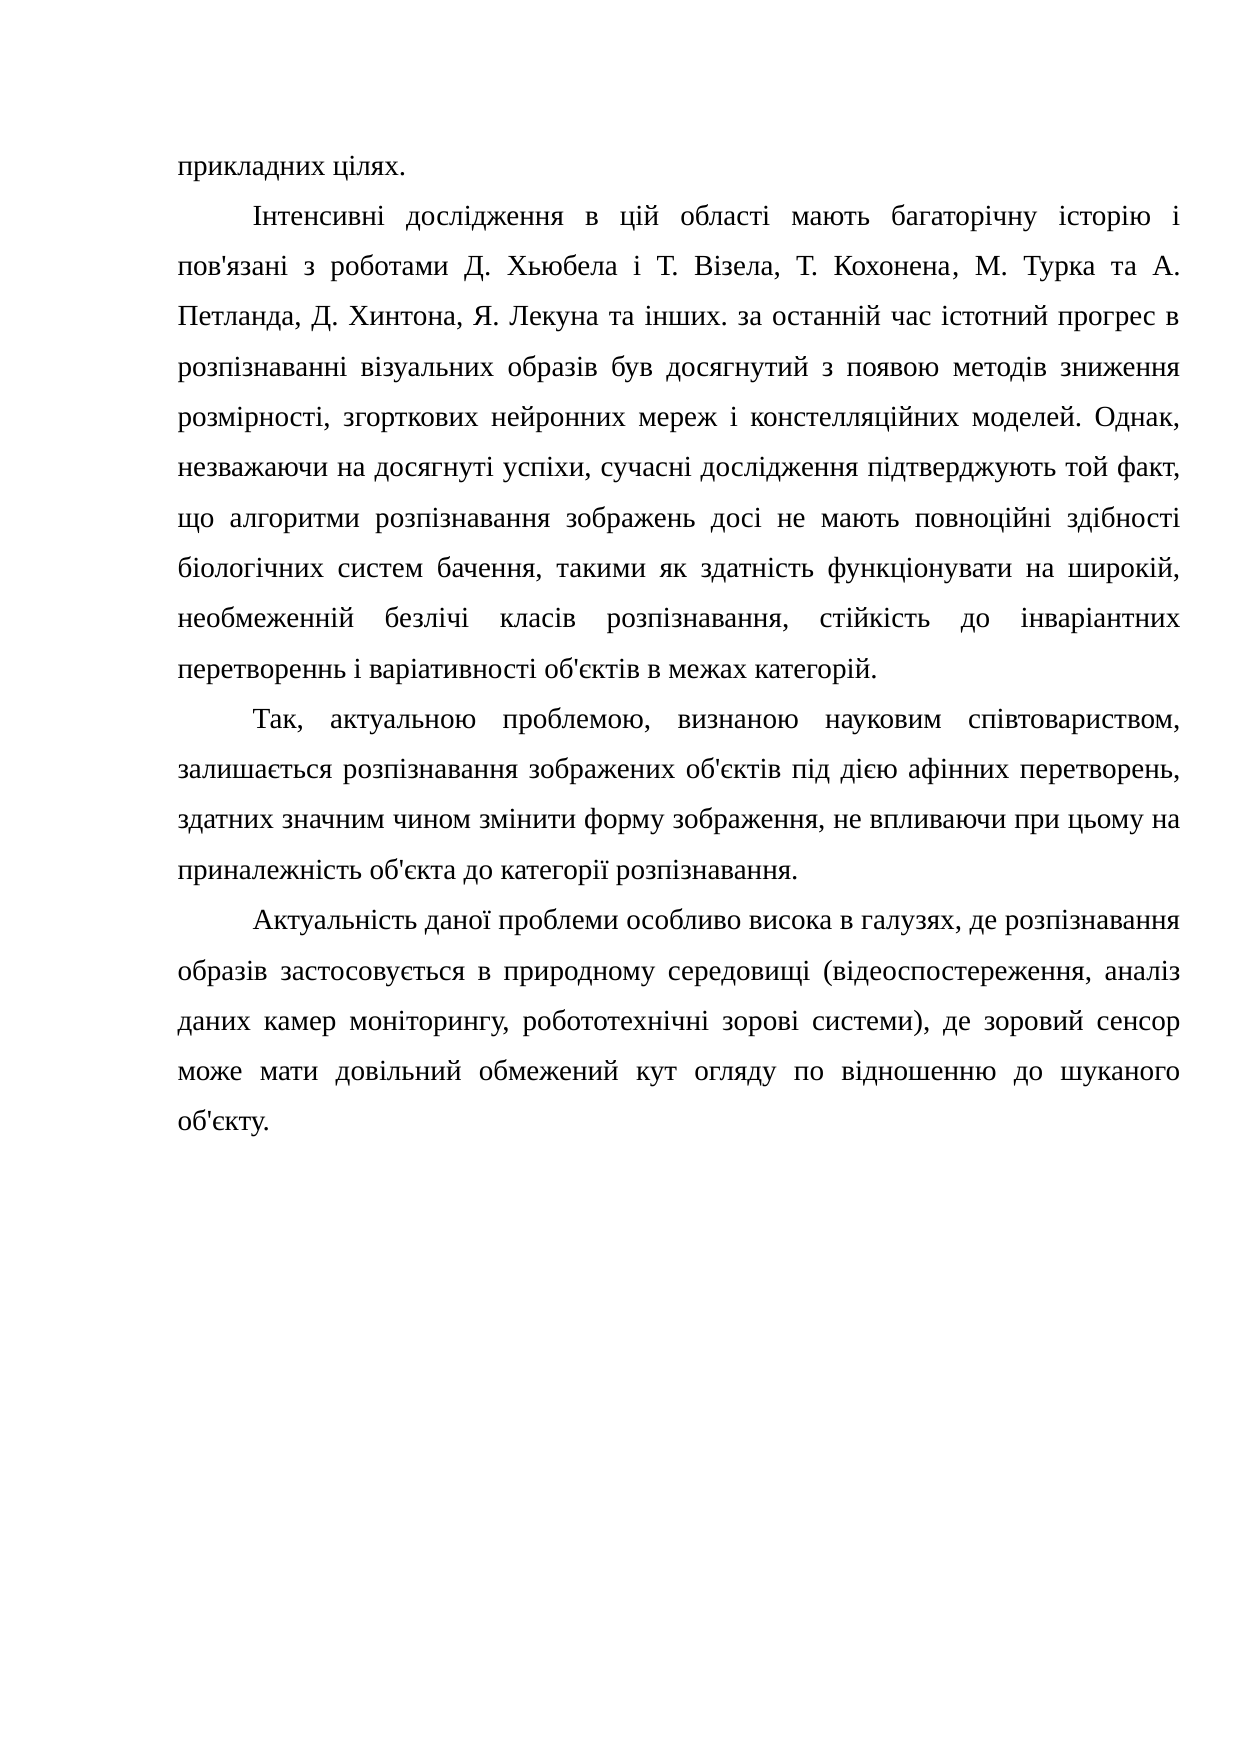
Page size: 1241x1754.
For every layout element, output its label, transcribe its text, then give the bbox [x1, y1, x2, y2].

text Інтенсивні дослідження в цій області мають багаторічну історію і пов'язані з роботами Д. Хьюбела і Т. Візела, Т. Кохонена, М. Турка та А. Петланда, Д. Хинтона, Я. Лекуна та інших. за останній час істотний прогрес в розпізнаванні візуальних образів був досягнутий з появою методів зниження розмірності, згорткових нейронних мереж і констелляційних моделей. Однак, незважаючи на досягнуті успіхи, сучасні дослідження підтверджують той факт, що алгоритми розпізнавання зображень досі не мають повноційні здібності біологічних систем бачення, такими як здатність функціонувати на широкій, необмеженній безлічі класів розпізнавання, стійкість до інваріантних перетвореннь і варіативності об'єктів в межах категорій. [177, 198, 1181, 684]
text Актуальність даної проблеми особливо висока в галузях, де розпізнавання образів застосовується в природному середовищі (відеоспостереження, аналіз даних камер моніторингу, робототехнічні зорові системи), де зоровий сенсор може мати довільний обмежений кут огляду по відношенню до шуканого об'єкту. [177, 902, 1181, 1137]
text прикладних цілях. [177, 148, 1181, 181]
text Так, актуальною проблемою, визнаною науковим співтовариством, залишається розпізнавання зображених об'єктів під дією афінних перетворень, здатних значним чином змінити форму зображення, не впливаючи при цьому на приналежність об'єкта до категорії розпізнавання. [177, 701, 1181, 886]
